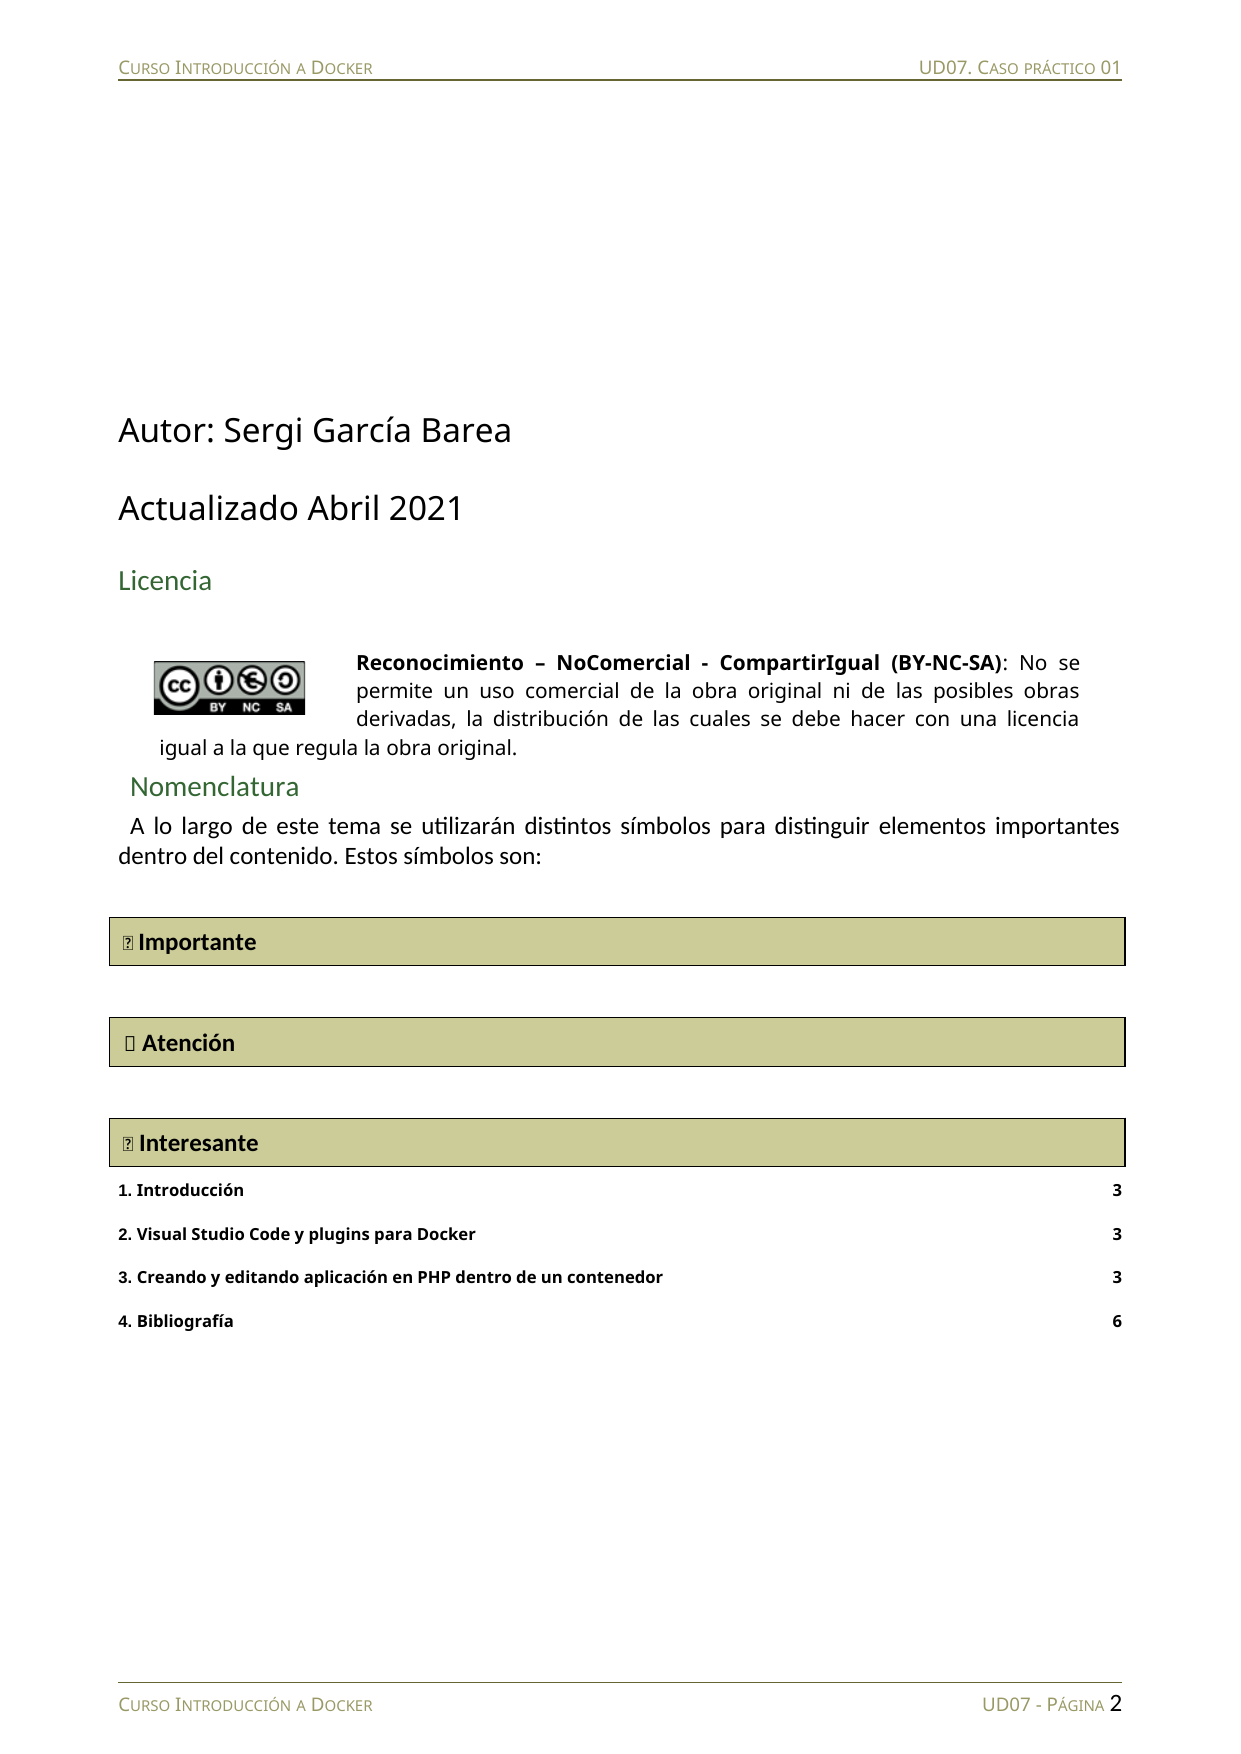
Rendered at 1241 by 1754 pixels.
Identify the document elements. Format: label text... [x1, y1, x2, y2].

text Reconocimiento – NoComercial - CompartirIgual (BY-NC-SA): No se permite un uso comercial de la obra original ni de las posibles obras derivadas, la distribución de las cuales se debe hacer con una licencia igual a la que regula la obra original. [159, 648, 1080, 761]
text Nomenclatura [118, 768, 1122, 803]
text 1. Introducción 3 [118, 1179, 1122, 1201]
text 💬 Interesante [110, 1119, 1124, 1166]
text Actualizado Abril 2021 [118, 485, 1122, 530]
text 3. Creando y editando aplicación en PHP dentro de un contenedor 3 [118, 1266, 1122, 1288]
text Licencia [118, 562, 1122, 598]
text 4. Bibliografía 6 [118, 1309, 1122, 1332]
text ❕ Atención [110, 1018, 1124, 1066]
text Autor: Sergi García Barea [118, 407, 1122, 453]
text 2. Visual Studio Code y plugins para Docker 3 [118, 1222, 1122, 1245]
picture [153, 661, 306, 715]
text 📖 Importante [110, 918, 1124, 965]
text A lo largo de este tema se utilizarán distintos símbolos para distinguir elementos importantes dentro del contenido. Estos símbolos son: [118, 810, 1122, 871]
